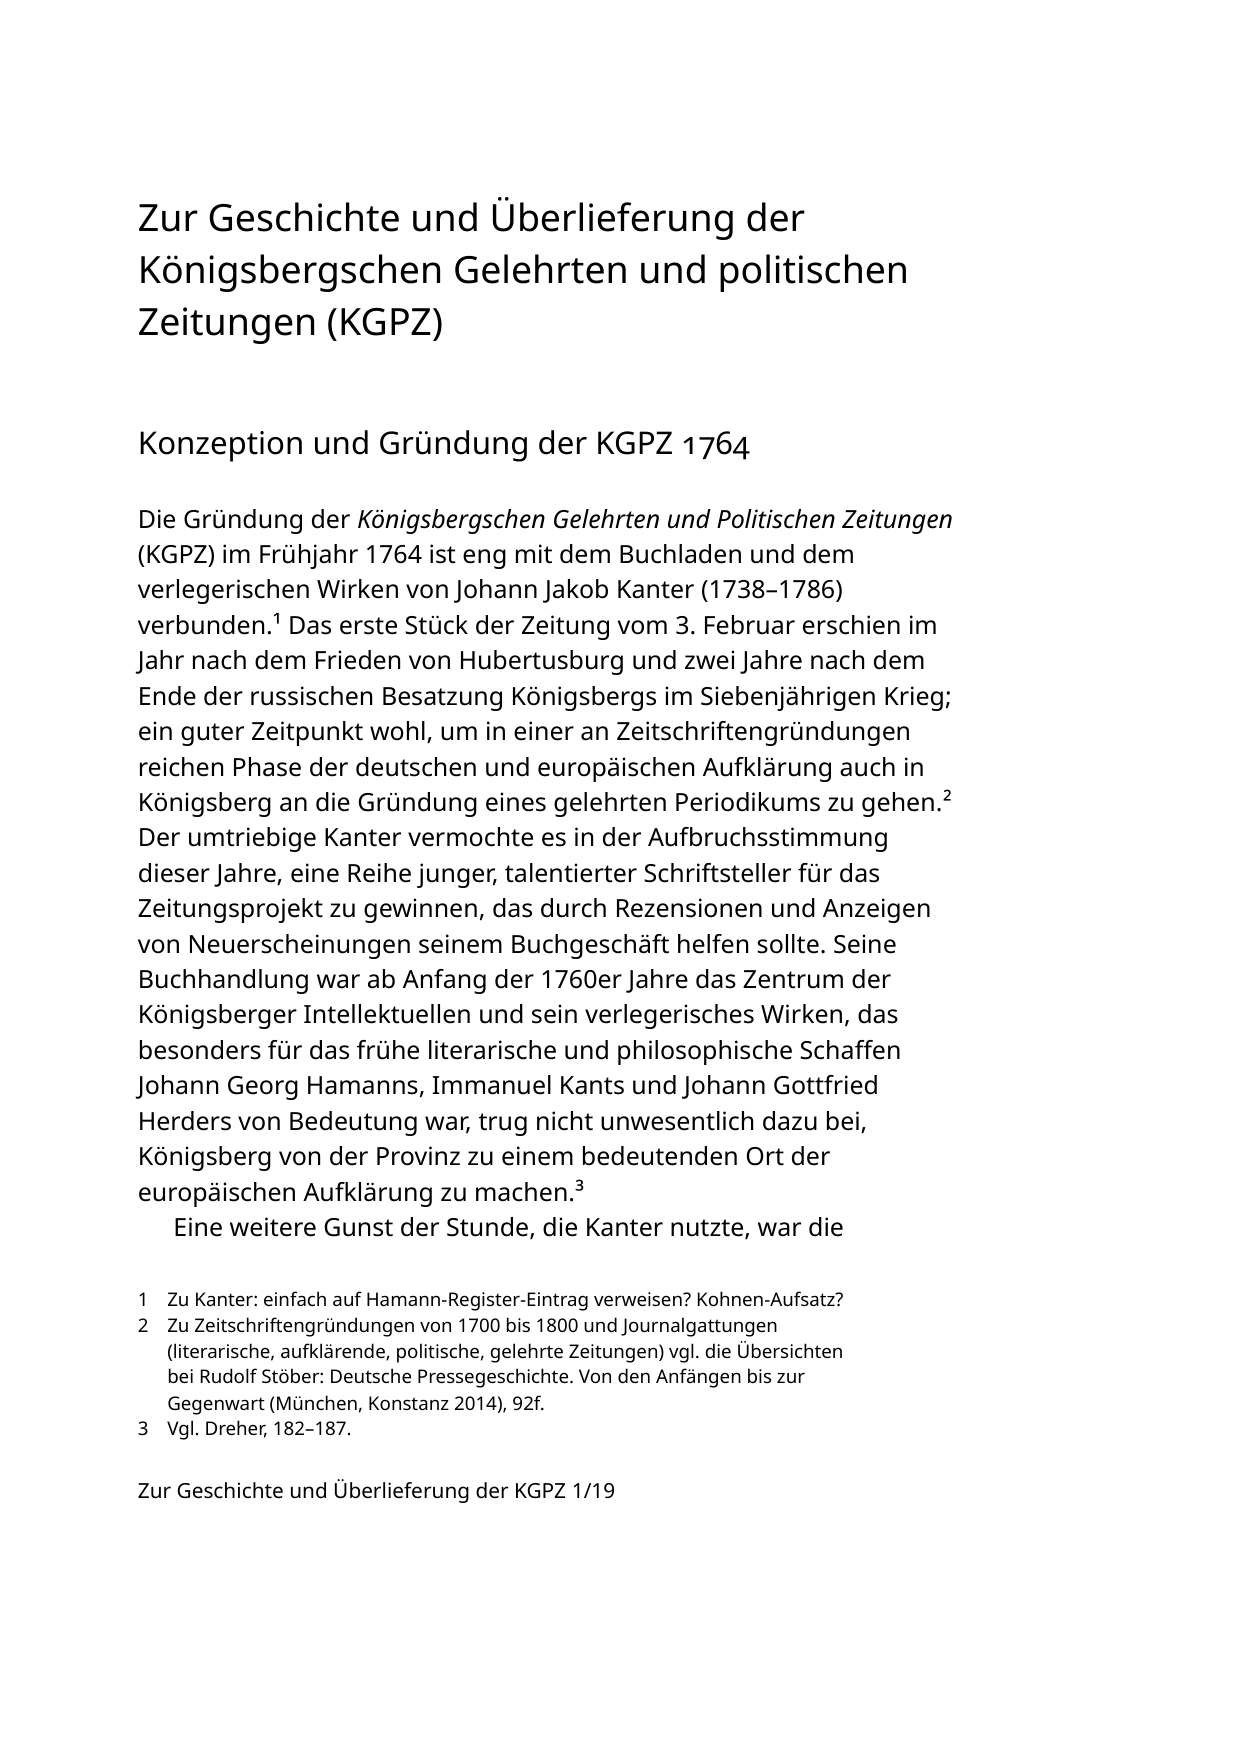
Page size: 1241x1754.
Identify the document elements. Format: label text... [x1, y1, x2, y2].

text Eine weitere Gunst der Stunde, die Kanter nutzte, war die [138, 1208, 964, 1243]
text Zu Zeitschriftengründungen von 1700 bis 1800 und Journalgattungen (literarische, aufklärende, politische, gelehrte Zeitungen) vgl. die Übersichten bei Rudolf Stöber: Deutsche Pressegeschichte. Von den Anfängen bis zur Gegenwart (München, Konstanz 2014), 92f. [138, 1311, 846, 1415]
subtitle Konzeption und Gründung der KGPZ 1764 [138, 417, 964, 464]
subtitle Zur Geschichte und Überlieferung der Königsbergschen Gelehrten und politischen Zeitungen (KGPZ) [138, 190, 964, 346]
text Zu Kanter: einfach auf Hamann-Register-Eintrag verweisen? Kohnen-Aufsatz? [138, 1285, 846, 1311]
text Die Gründung der Königsbergschen Gelehrten und Politischen Zeitungen (KGPZ) im Frühjahr 1764 ist eng mit dem Buchladen und dem verlegerischen Wirken von Johann Jakob Kanter (1738–1786) verbunden. Das erste Stück der Zeitung vom 3. Februar erschien im Jahr nach dem Frieden von Hubertusburg und zwei Jahre nach dem Ende der russischen Besatzung Königsbergs im Siebenjährigen Krieg; ein guter Zeitpunkt wohl, um in einer an Zeitschriftengründungen reichen Phase der deutschen und europäischen Aufklärung auch in Königsberg an die Gründung eines gelehrten Periodikums zu gehen. Der umtriebige Kanter vermochte es in der Aufbruchsstimmung dieser Jahre, eine Reihe junger, talentierter Schriftsteller für das Zeitungsprojekt zu gewinnen, das durch Rezensionen und Anzeigen von Neuerscheinungen seinem Buchgeschäft helfen sollte. Seine Buchhandlung war ab Anfang der 1760er Jahre das Zentrum der Königsberger Intellektuellen und sein verlegerisches Wirken, das besonders für das frühe literarische und philosophische Schaffen Johann Georg Hamanns, Immanuel Kants und Johann Gottfried Herders von Bedeutung war, trug nicht unwesentlich dazu bei, Königsberg von der Provinz zu einem bedeutenden Ort der europäischen Aufklärung zu machen. [138, 500, 964, 1208]
text Vgl. Dreher, 182–187. [138, 1415, 846, 1441]
